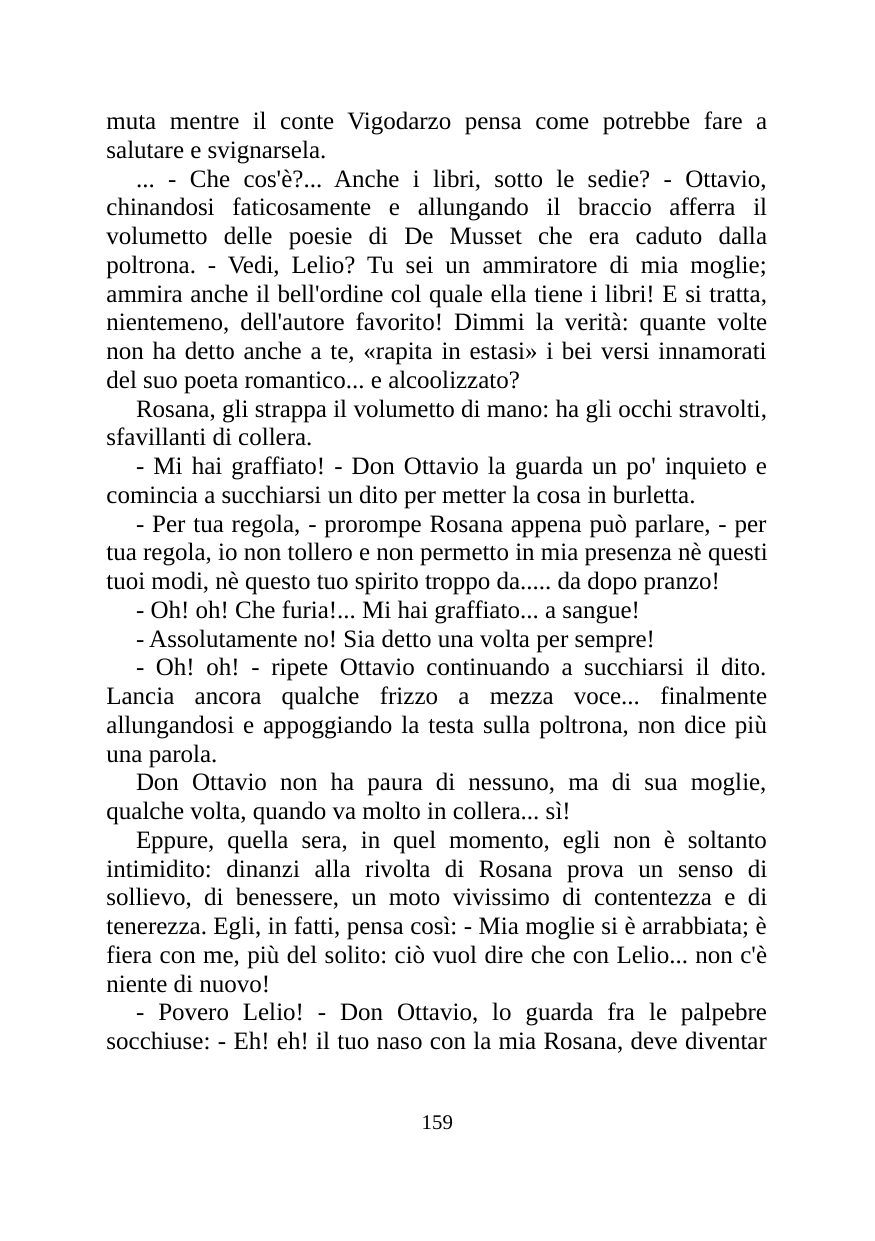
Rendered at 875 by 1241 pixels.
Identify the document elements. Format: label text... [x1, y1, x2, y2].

text Eppure, quella sera, in quel momento, egli non è soltanto intimidito: dinanzi alla rivolta di Rosana prova un senso di sollievo, di benessere, un moto vivissimo di contentezza e di tenerezza. Egli, in fatti, pensa così: - Mia moglie si è arrabbiata; è fiera con me, più del solito: ciò vuol dire che con Lelio... non c'è niente di nuovo! [106, 825, 768, 997]
text Don Ottavio non ha paura di nessuno, ma di sua moglie, qualche volta, quando va molto in collera... sì! [106, 767, 768, 825]
text muta mentre il conte Vigodarzo pensa come potrebbe fare a salutare e svignarsela. [106, 106, 768, 164]
text - Oh! oh! - ripete Ottavio continuando a succhiarsi il dito. Lancia ancora qualche frizzo a mezza voce... finalmente allungandosi e appoggiando la testa sulla poltrona, non dice più una parola. [106, 652, 768, 767]
text - Povero Lelio! - Don Ottavio, lo guarda fra le palpebre socchiuse: - Eh! eh! il tuo naso con la mia Rosana, deve diventar [106, 997, 768, 1055]
text - Assolutamente no! Sia detto una volta per sempre! [106, 624, 768, 652]
text - Per tua regola, - prorompe Rosana appena può parlare, - per tua regola, io non tollero e non permetto in mia presenza nè questi tuoi modi, nè questo tuo spirito troppo da..... da dopo pranzo! [106, 509, 768, 595]
text - Oh! oh! Che furia!... Mi hai graffiato... a sangue! [106, 595, 768, 624]
text Rosana, gli strappa il volumetto di mano: ha gli occhi stravolti, sfavillanti di collera. [106, 394, 768, 451]
text - Mi hai graffiato! - Don Ottavio la guarda un po' inquieto e comincia a succhiarsi un dito per metter la cosa in burletta. [106, 451, 768, 509]
text ... - Che cos'è?... Anche i libri, sotto le sedie? - Ottavio, chinandosi faticosamente e allungando il braccio afferra il volumetto delle poesie di De Musset che era caduto dalla poltrona. - Vedi, Lelio? Tu sei un ammiratore di mia moglie; ammira anche il bell'ordine col quale ella tiene i libri! E si tratta, nientemeno, dell'autore favorito! Dimmi la verità: quante volte non ha detto anche a te, «rapita in estasi» i bei versi innamorati del suo poeta romantico... e alcoolizzato? [106, 164, 768, 394]
